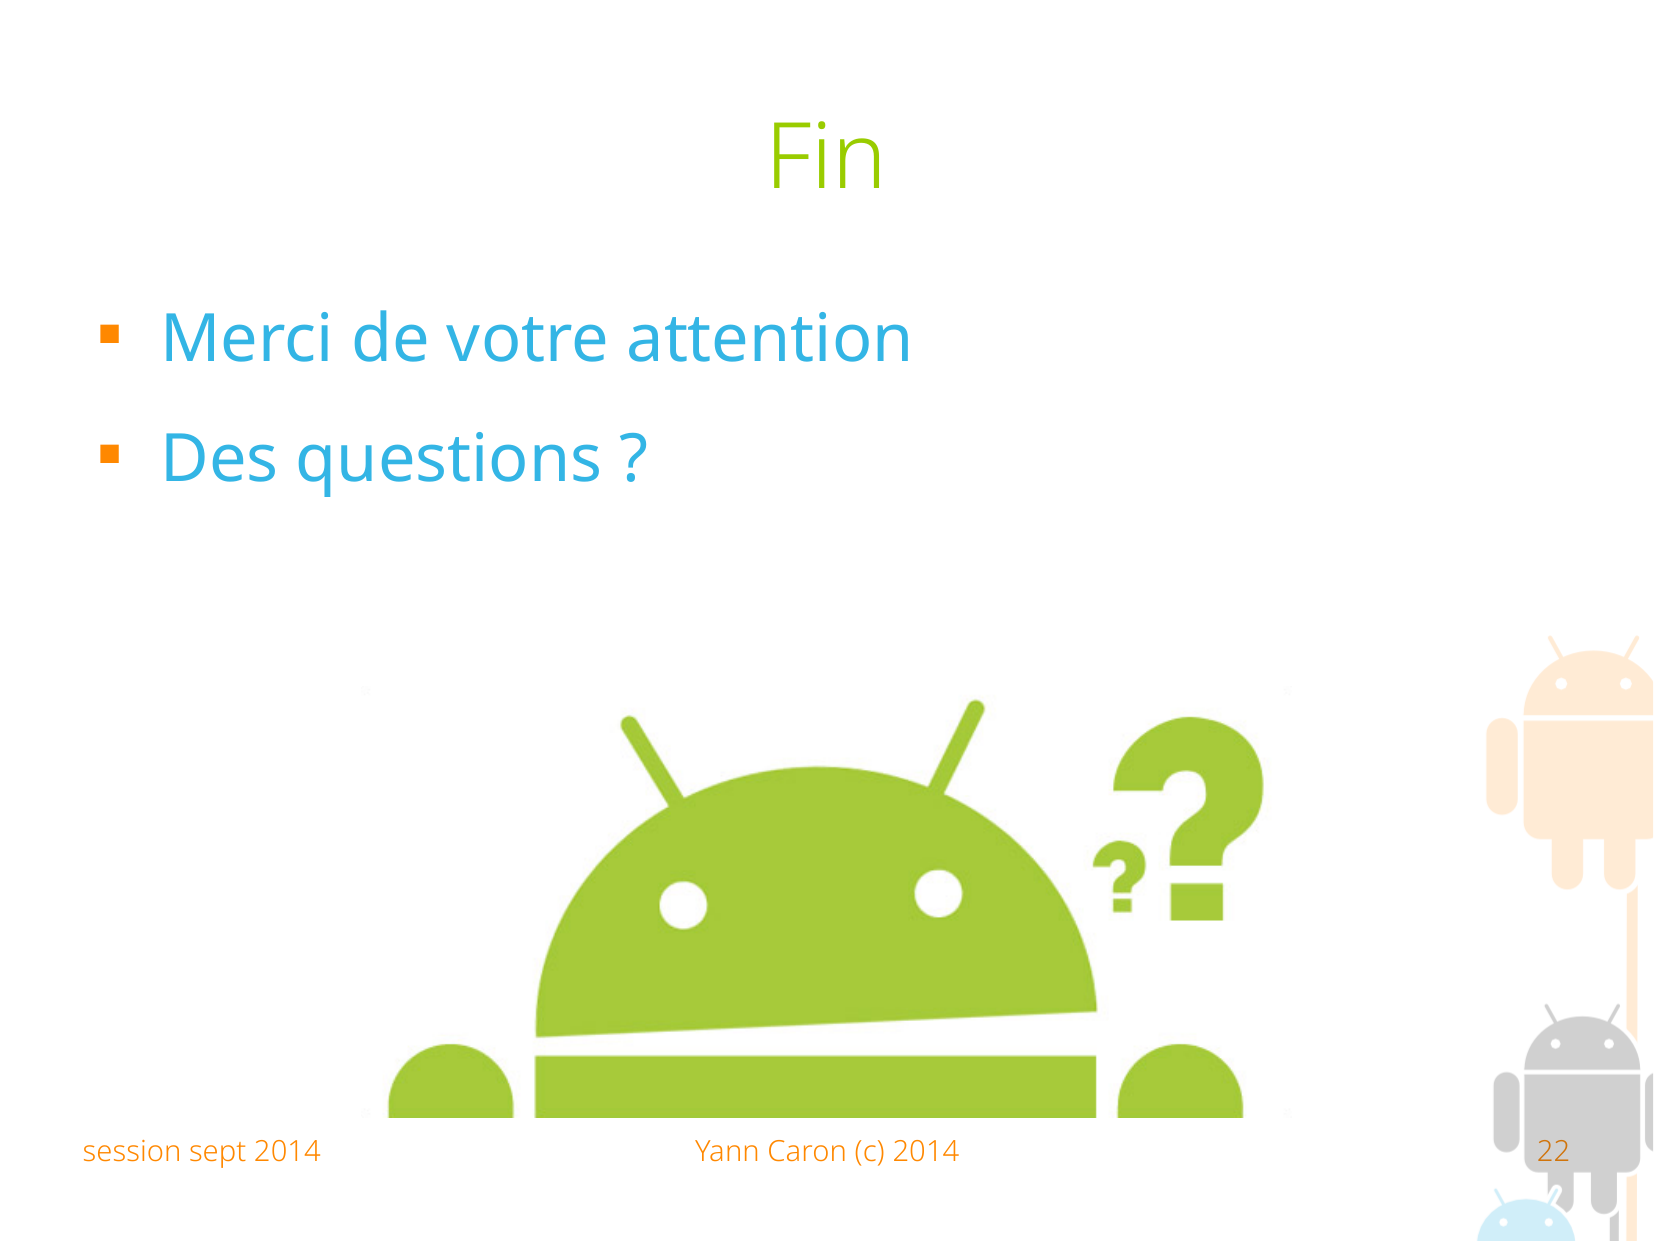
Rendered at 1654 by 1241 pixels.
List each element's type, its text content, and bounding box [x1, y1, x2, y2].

list Merci de votre attention Des questions ? [82, 290, 1571, 1010]
title Fin [82, 49, 1571, 257]
picture [240, 423, 1654, 1241]
